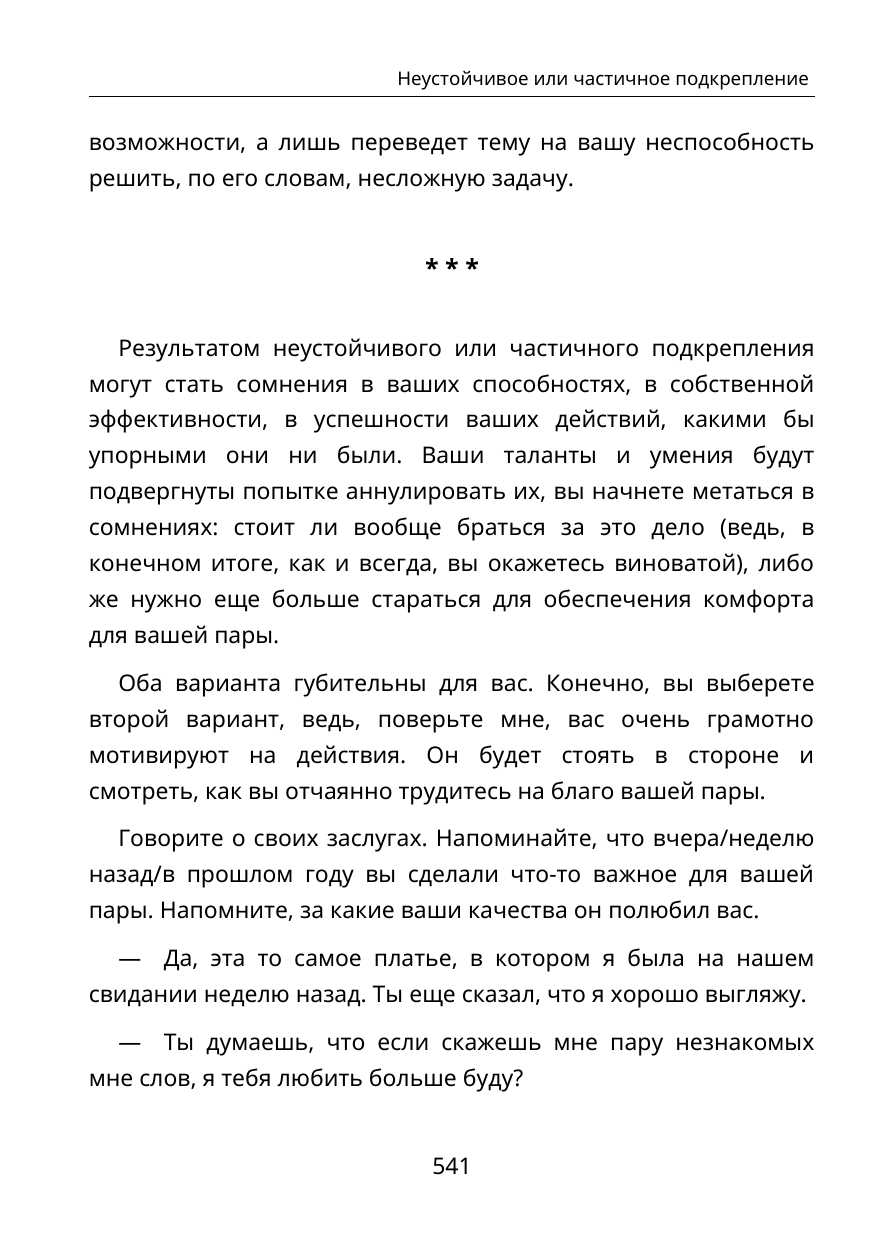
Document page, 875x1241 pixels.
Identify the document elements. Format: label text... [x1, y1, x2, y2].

text Говорите о своих заслугах. Напоминайте, что вчера/неделю назад/в прошлом году вы сделали что-то важное для вашей пары. Напомните, за какие ваши качества он полюбил вас. [88, 822, 815, 925]
text возможности, а лишь переведет тему на вашу неспособность решить, по его словам, несложную задачу. [88, 126, 815, 193]
list Ты думаешь, что если скажешь мне пару незнакомых мне слов, я тебя любить больше буду? [88, 1026, 815, 1093]
text Результатом неустойчивого или частичного подкрепления могут стать сомнения в ваших способностях, в собственной эффективности, в успешности ваших действий, какими бы упорными они ни были. Ваши таланты и умения будут подвергнуты попытке аннулировать их, вы начнете метаться в сомнениях: стоит ли вообще браться за это дело (ведь, в конечном итоге, как и всегда, вы окажетесь виноватой), либо же нужно еще больше стараться для обеспечения комфорта для вашей пары. [88, 332, 815, 650]
text Оба варианта губительны для вас. Конечно, вы выберете второй вариант, ведь, поверьте мне, вас очень грамотно мотивируют на действия. Он будет стоять в стороне и смотреть, как вы отчаянно трудитесь на благо вашей пары. [88, 667, 815, 806]
subtitle * * * [88, 251, 815, 285]
list Да, эта то самое платье, в котором я была на нашем свидании неделю назад. Ты еще сказал, что я хорошо выгляжу. [88, 942, 815, 1009]
